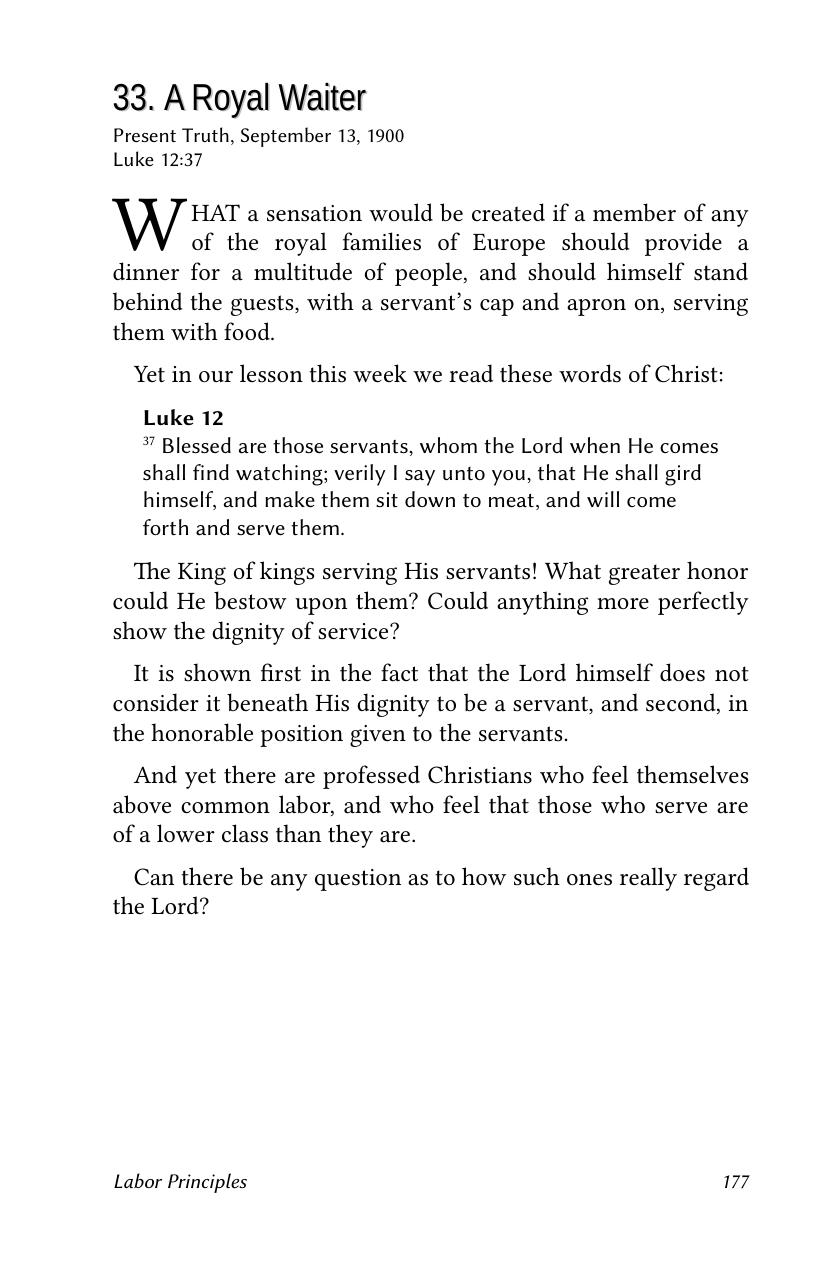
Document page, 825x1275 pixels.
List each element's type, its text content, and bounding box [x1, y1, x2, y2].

text Present Truth, September 13, 1900 [112, 124, 750, 148]
text Yet in our lesson this week we read these words of Christ: [112, 360, 750, 389]
text Luke 12 [142, 405, 750, 431]
title A Royal Waiter [112, 75, 750, 118]
text And yet there are professed Christians who feel themselves above common labor, and who feel that those who serve are of a lower class than they are. [112, 761, 750, 849]
text Can there be any question as to how such ones really regard the Lord? [112, 862, 750, 921]
text Luke 12:37 [112, 148, 750, 172]
text The King of kings serving His servants! What greater honor could He bestow upon them? Could anything more perfectly show the dignity of service? [112, 557, 750, 646]
text 37 Blessed are those servants, whom the Lord when He comes shall find watching; verily I say unto you, that He shall gird himself, and make them sit down to meat, and will come forth and serve them. [142, 433, 720, 541]
text It is shown first in the fact that the Lord himself does not consider it beneath His dignity to be a servant, and second, in the honorable position given to the servants. [112, 659, 750, 747]
text WHAT a sensation would be created if a member of any of the royal families of Europe should provide a dinner for a multitude of people, and should himself stand behind the guests, with a servant’s cap and apron on, serving them with food. [112, 198, 750, 347]
